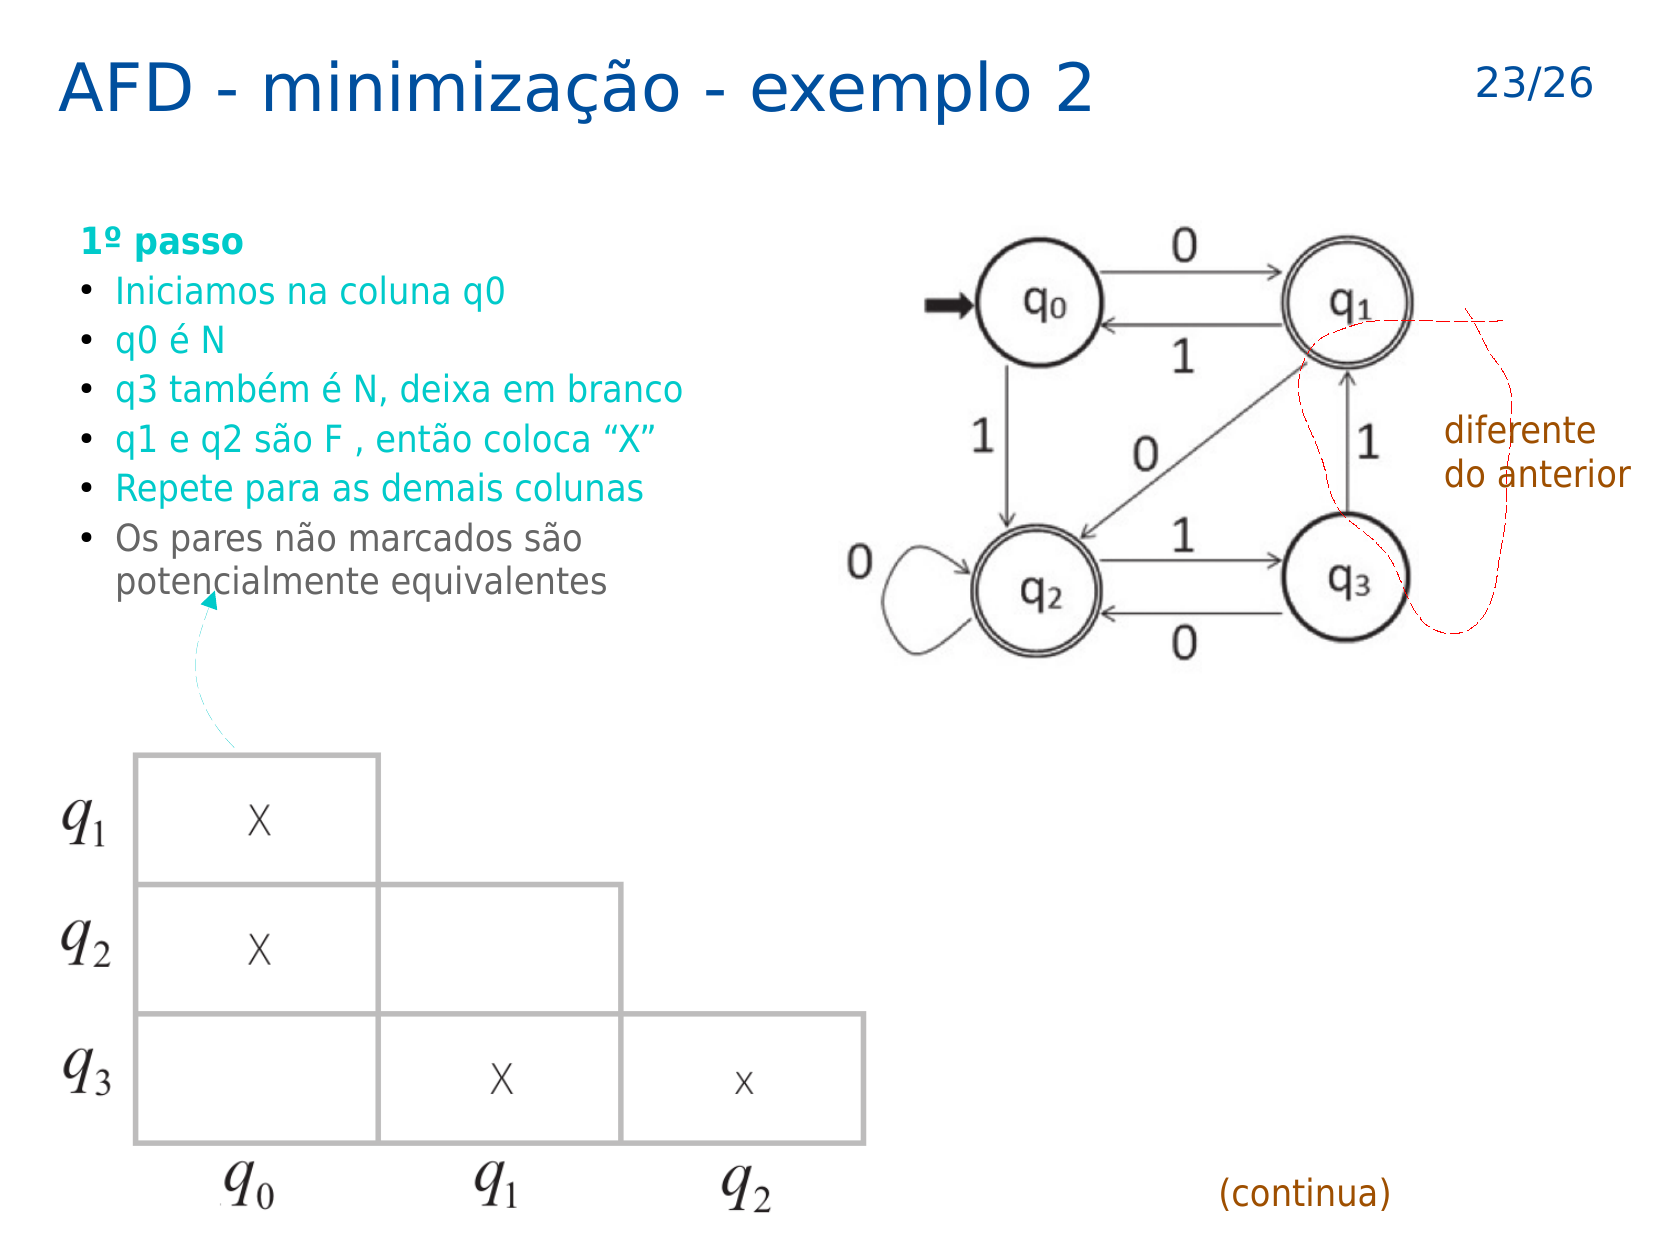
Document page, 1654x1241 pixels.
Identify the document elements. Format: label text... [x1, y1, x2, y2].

title AFD - minimização - exemplo 2 [59, 29, 1625, 148]
picture [59, 747, 874, 1220]
text_box (continua) [1203, 1164, 1441, 1230]
text_box 1º passo Iniciamos na coluna q0 q0 é N q3 também é N, deixa em branco q1 e q2 são F , então coloca “X” Repete para as demais colunas Os pares não marcados são potencialmente equivalentes [65, 212, 851, 591]
picture [838, 220, 1419, 674]
text_box diferente do anterior [1429, 401, 1654, 579]
